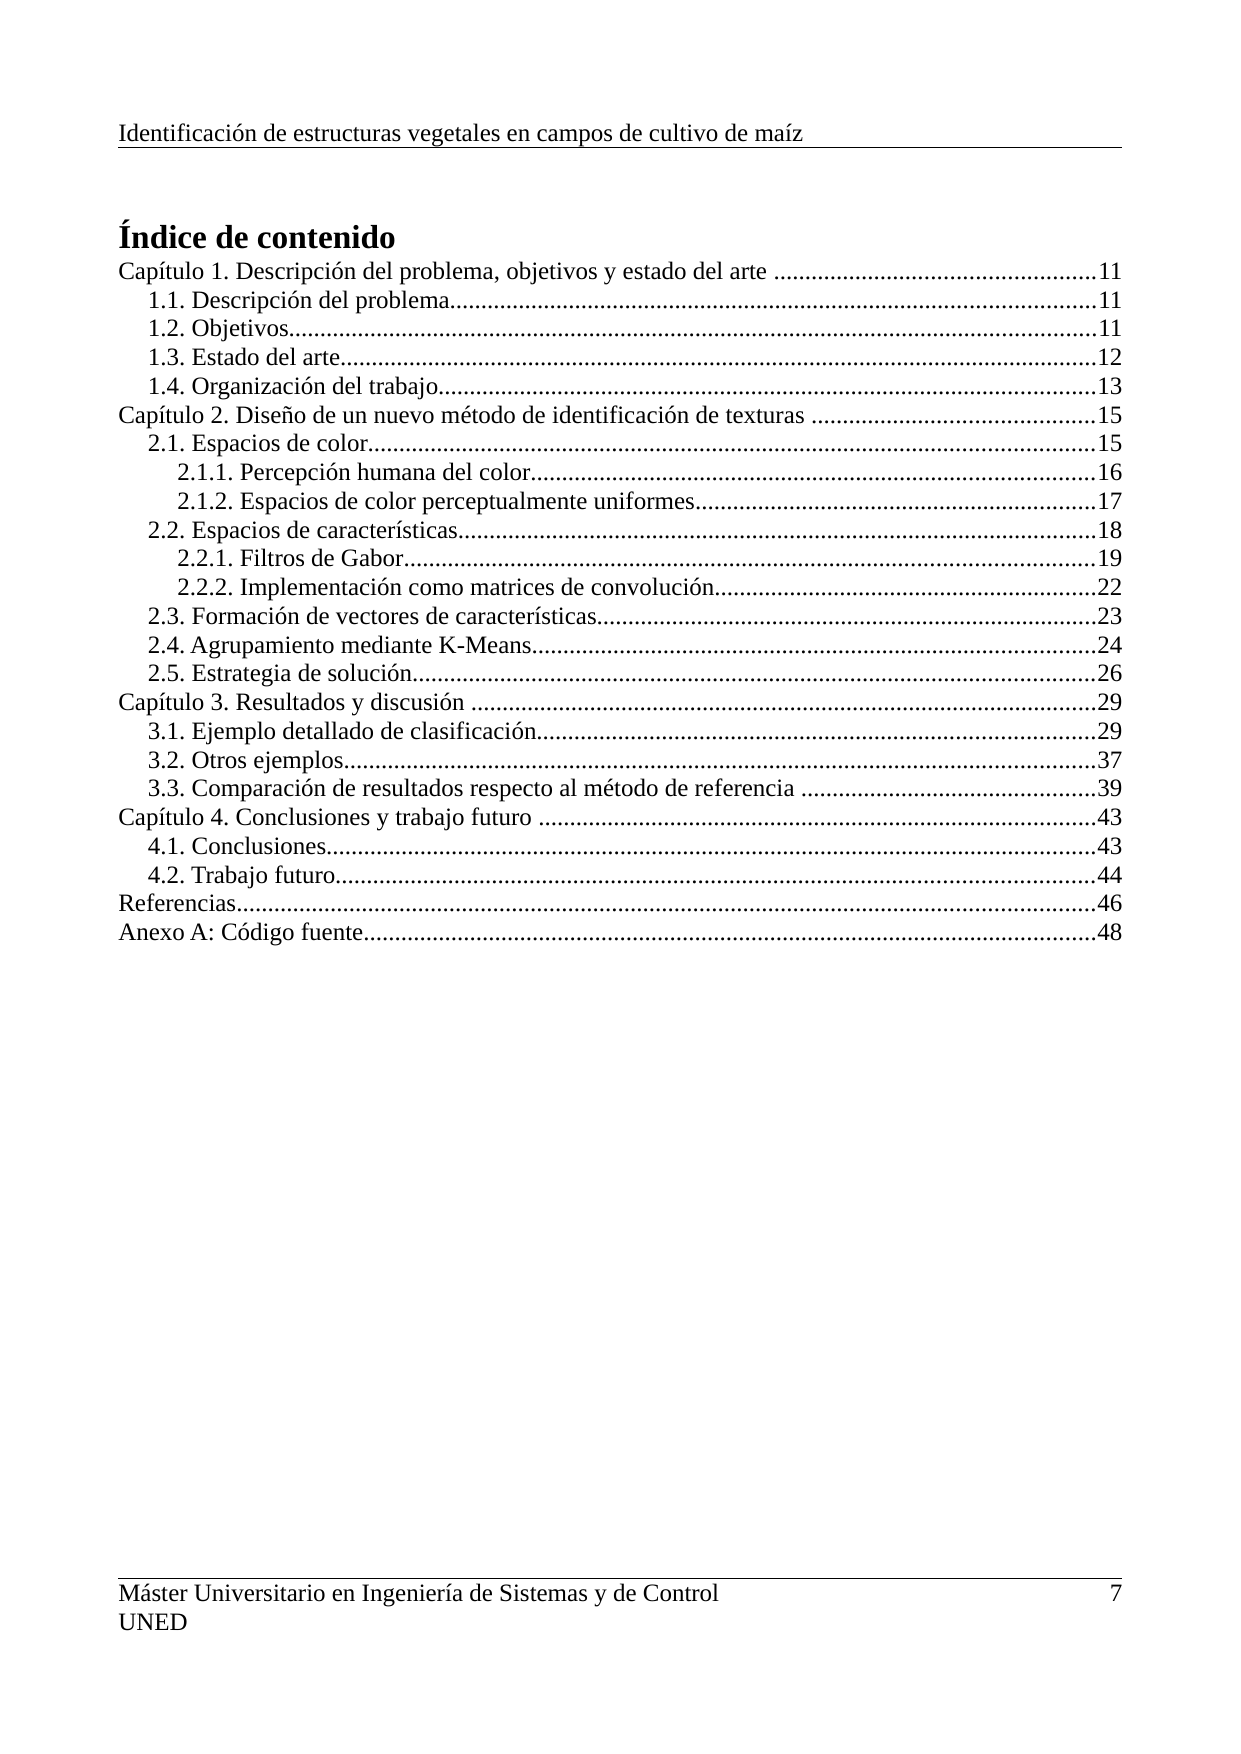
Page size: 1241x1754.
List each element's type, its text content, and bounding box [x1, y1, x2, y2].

text Capítulo 4. Conclusiones y trabajo futuro 43 [118, 802, 1122, 831]
text 4.2. Trabajo futuro 44 [148, 860, 1122, 888]
text Referencias 46 [118, 888, 1122, 917]
text 1.3. Estado del arte 12 [148, 342, 1122, 371]
text 2.5. Estrategia de solución 26 [148, 658, 1122, 687]
text 2.3. Formación de vectores de características 23 [148, 601, 1122, 630]
text 3.3. Comparación de resultados respecto al método de referencia 39 [148, 773, 1122, 802]
text 3.2. Otros ejemplos 37 [148, 745, 1122, 773]
text 2.2.1. Filtros de Gabor 19 [177, 543, 1122, 572]
text 1.4. Organización del trabajo 13 [148, 371, 1122, 400]
text 2.1.2. Espacios de color perceptualmente uniformes 17 [177, 486, 1122, 515]
text 1.1. Descripción del problema 11 [148, 285, 1122, 313]
text Capítulo 2. Diseño de un nuevo método de identificación de texturas 15 [118, 400, 1122, 428]
text Capítulo 1. Descripción del problema, objetivos y estado del arte 11 [118, 256, 1122, 285]
text 2.1.1. Percepción humana del color 16 [177, 457, 1122, 486]
text 2.2.2. Implementación como matrices de convolución 22 [177, 572, 1122, 601]
text 2.4. Agrupamiento mediante K-Means 24 [148, 630, 1122, 658]
text 1.2. Objetivos 11 [148, 313, 1122, 342]
text 2.2. Espacios de características 18 [148, 515, 1122, 543]
text Anexo A: Código fuente 48 [118, 917, 1122, 946]
text 4.1. Conclusiones 43 [148, 831, 1122, 860]
text 3.1. Ejemplo detallado de clasificación 29 [148, 716, 1122, 745]
text Capítulo 3. Resultados y discusión 29 [118, 687, 1122, 716]
subtitle Índice de contenido [118, 218, 1122, 256]
text 2.1. Espacios de color 15 [148, 428, 1122, 457]
